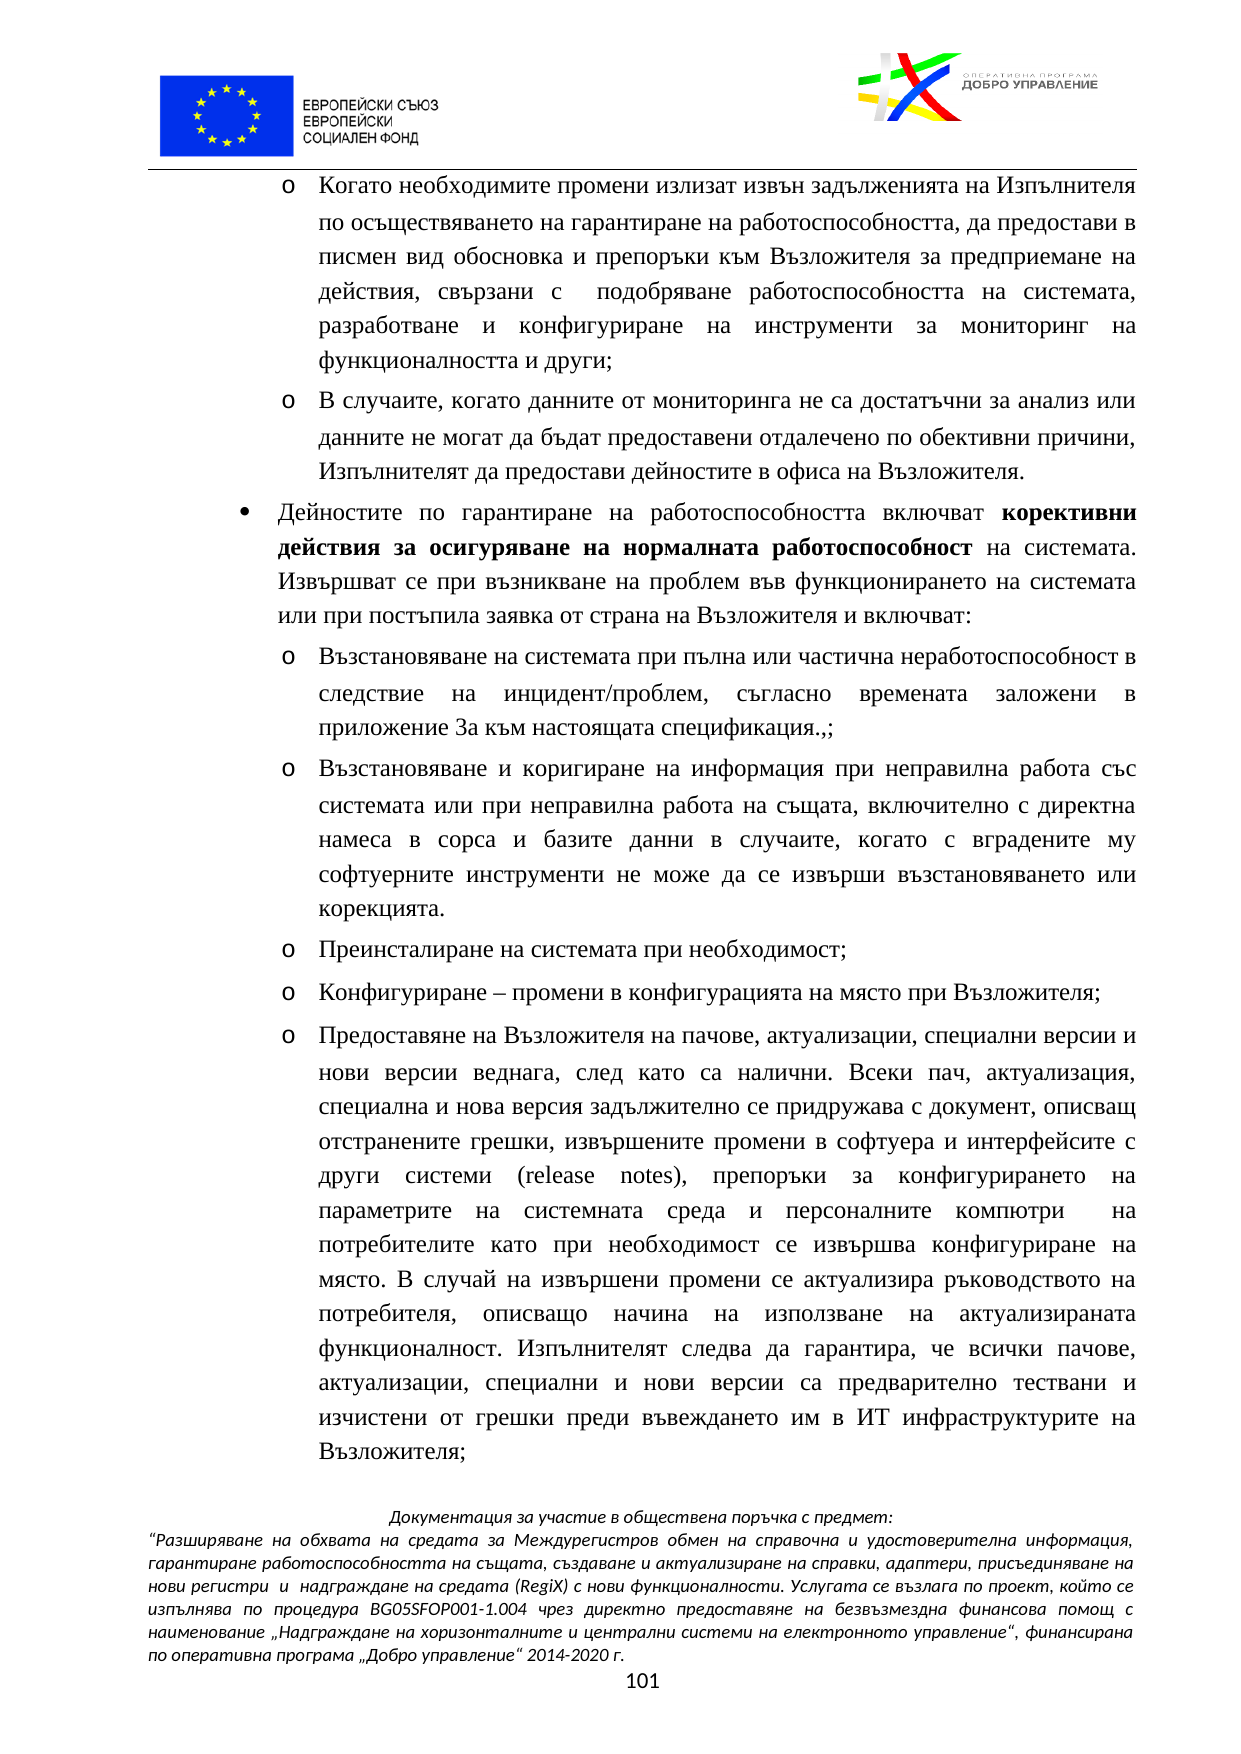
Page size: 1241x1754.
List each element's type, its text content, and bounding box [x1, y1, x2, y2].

list В случаите, когато данните от мониторинга не са достатъчни за анализ или данните не могат да бъдат предоставени отдалечено по обективни причини, Изпълнителят да предостави дейностите в офиса на Възложителя. [281, 385, 1137, 485]
list Конфигуриране – промени в конфигурацията на място при Възложителя; [281, 977, 1137, 1008]
list Дейностите по гарантиране на работоспособността включват корективни действия за осигуряване на нормалната работоспособност на системата. Извършват се при възникване на проблем във функционирането на системата или при постъпила заявка от страна на Възложителя и включват: [240, 497, 1137, 629]
list Възстановяване на системата при пълна или частична неработоспособност в следствие на инцидент/проблем, съгласно времената заложени в приложение 3а към настоящата спецификация.,; [281, 641, 1137, 741]
list Предоставяне на Възложителя на пачове, актуализации, специални версии и нови версии веднага, след като са налични. Всеки пач, актуализация, специална и нова версия задължително се придружава с документ, описващ отстранените грешки, извършените промени в софтуера и интерфейсите с други системи (release notes), препоръки за конфигурирането на параметрите на системната среда и персоналните компютри на потребителите като при необходимост се извършва конфигуриране на място. В случай на извършени промени се актуализира ръководството на потребителя, описващо начина на използване на актуализираната функционалност. Изпълнителят следва да гарантира, че всички пачове, актуализации, специални и нови версии са предварително тествани и изчистени от грешки преди въвеждането им в ИТ инфраструктурите на Възложителя; [281, 1020, 1137, 1465]
list Възстановяване и коригиране на информация при неправилна работа със системата или при неправилна работа на същата, включително с директна намеса в сорса и базите данни в случаите, когато с вградените му софтуерните инструменти не може да се извърши възстановяването или корекцията. [281, 753, 1137, 922]
list Когато необходимите промени излизат извън задълженията на Изпълнителя по осъществяването на гарантиране на работоспособността, да предостави в писмен вид обосновка и препоръки към Възложителя за предприемане на действия, свързани с подобряване работоспособността на системата, разработване и конфигуриране на инструменти за мониторинг на функционалността и други; [281, 170, 1137, 373]
list Преинсталиране на системата при необходимост; [281, 934, 1137, 965]
